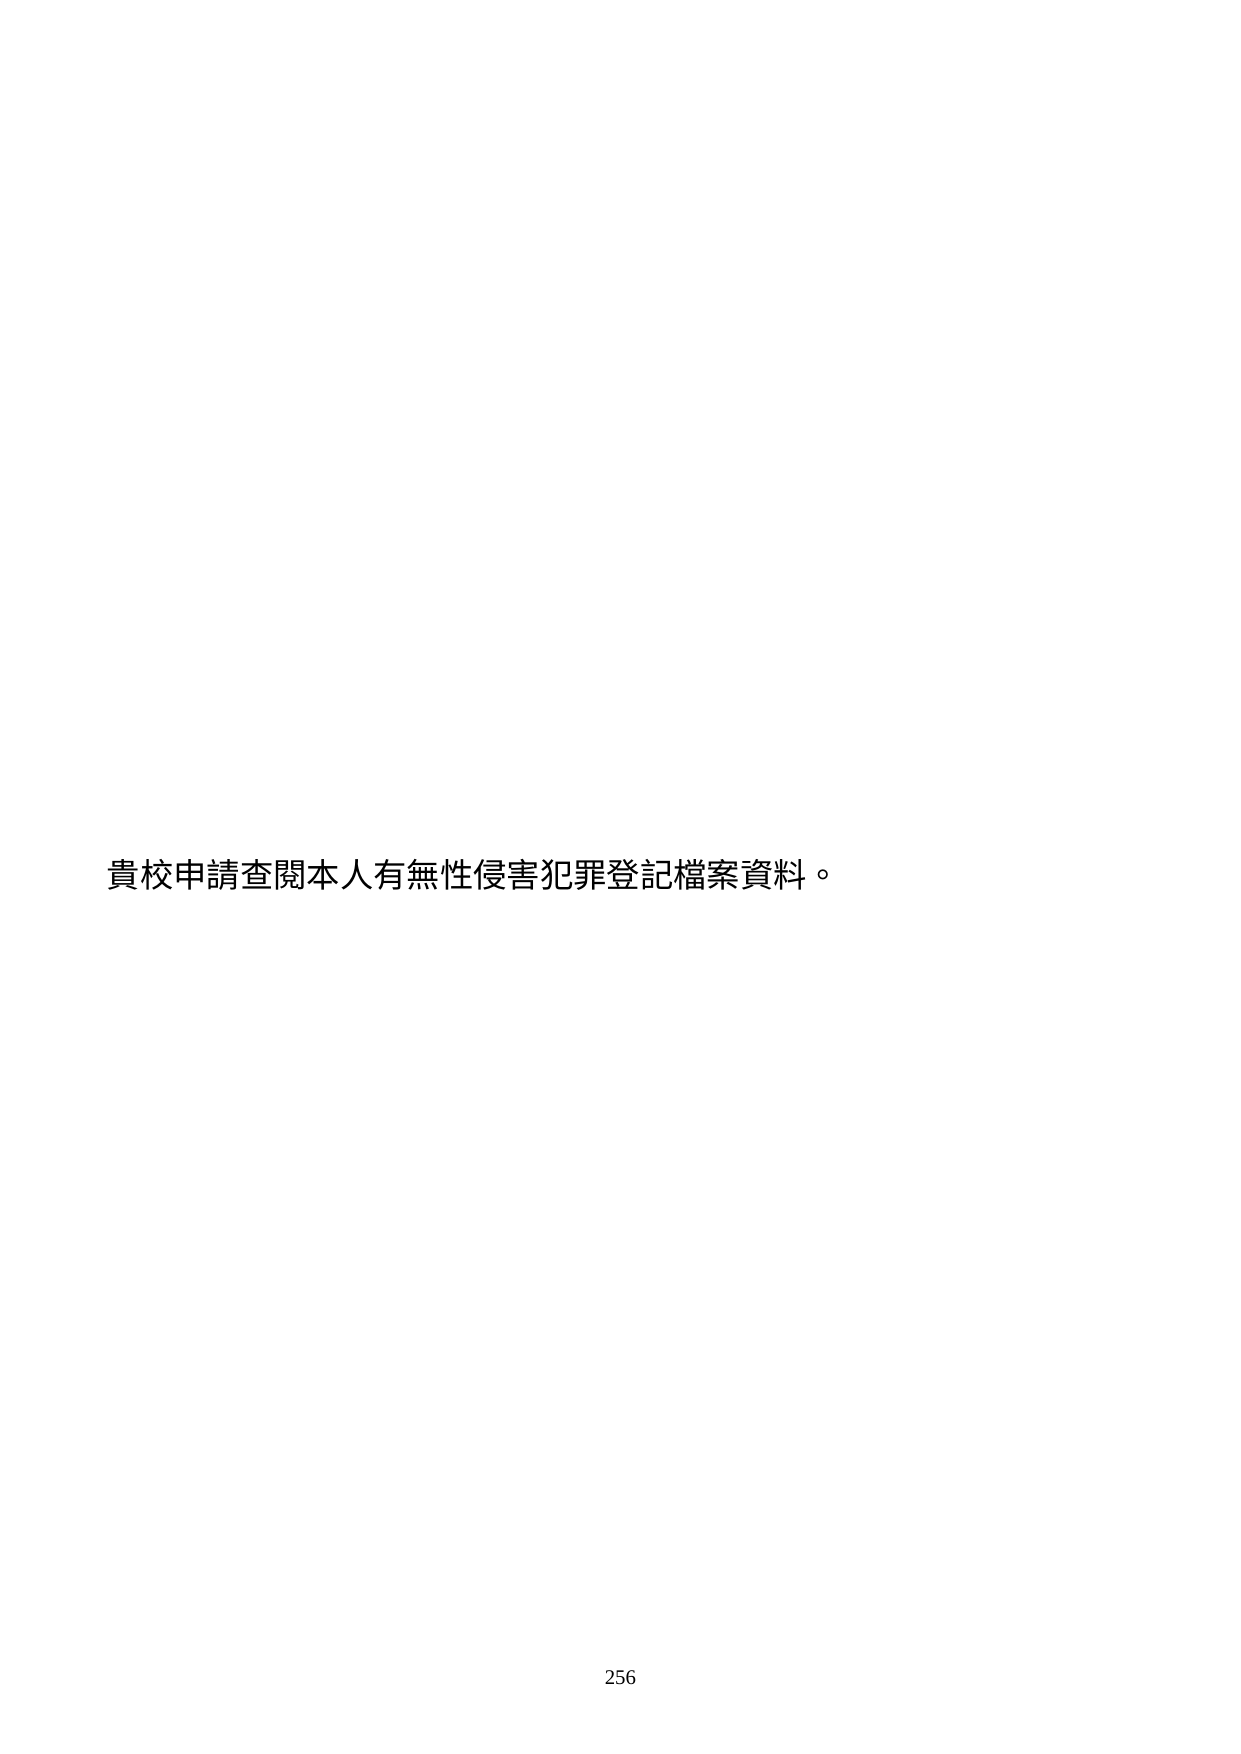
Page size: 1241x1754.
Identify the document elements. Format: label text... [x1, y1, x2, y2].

text 貴校申請查閱本人有無性侵害犯罪登記檔案資料。 [106, 831, 1134, 893]
